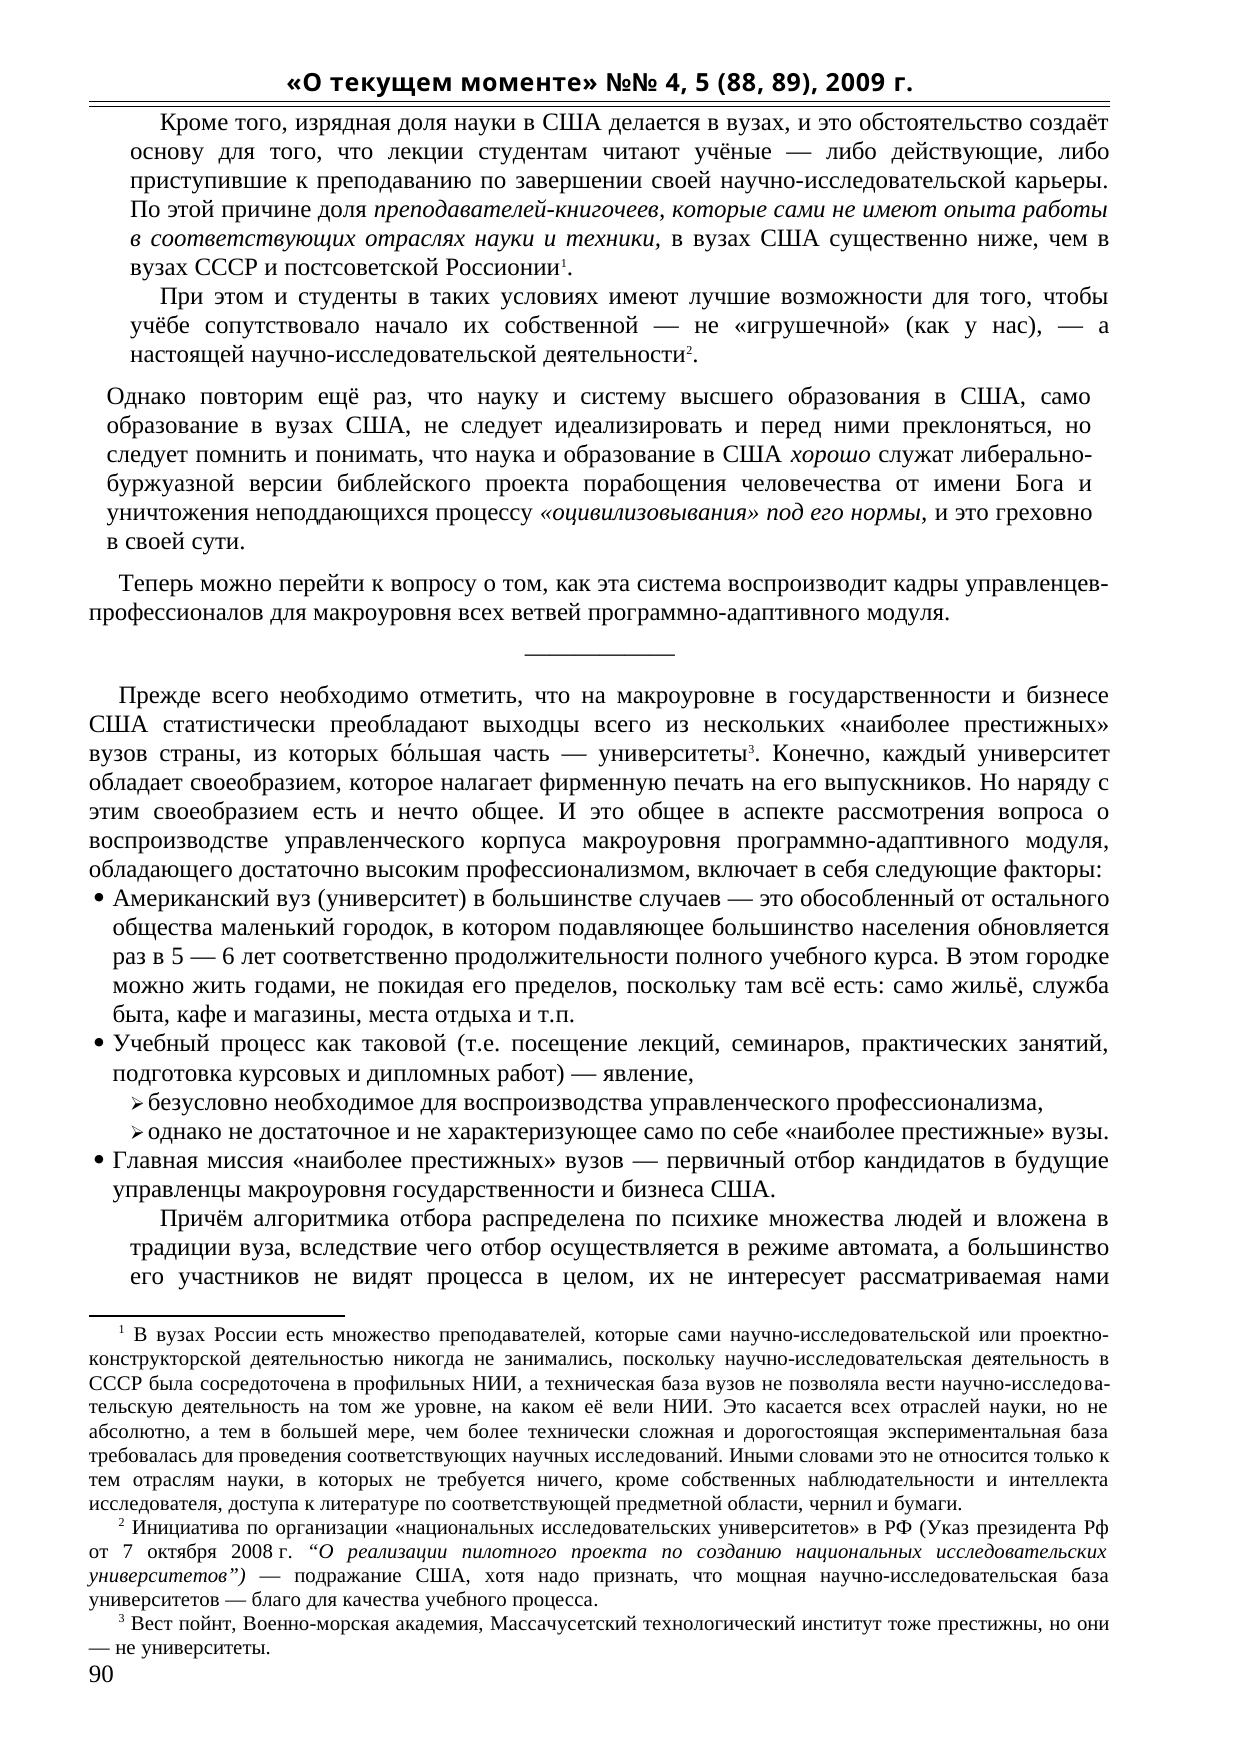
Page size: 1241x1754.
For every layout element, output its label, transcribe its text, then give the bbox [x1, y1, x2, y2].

text Теперь можно перейти к вопросу о том, как эта система воспроизводит кадры управленцев-профессионалов для макроуровня всех ветвей программно-адаптивного модуля. [89, 567, 1110, 626]
text Кроме того, изрядная доля науки в США делается в вузах, и это обстоятельство создаёт основу для того, что лекции студентам читают учёные — либо действующие, либо приступившие к преподаванию по завершении своей научно-исследовательской карьеры. По этой причине доля преподавателей-книгочеев, которые сами не имеют опыта работы в соответствующих отраслях науки и техники, в вузах США существенно ниже, чем в вузах СССР и постсоветской Россионии. [130, 107, 1110, 281]
text Инициатива по организации «национальных исследовательских университетов» в РФ (Указ президента Рф от 7 октября 2008 г. “О реализации пилотного проекта по созданию национальных исследовательских университетов”) — подражание США, хотя надо признать, что мощная научно-исследовательская база университетов — благо для качества учебного процесса. [89, 1515, 1110, 1611]
text Вест пойнт, Военно-морская академия, Массачусетский технологический институт тоже престижны, но они — не университеты. [89, 1611, 1110, 1659]
text Причём алгоритмика отбора распределена по психике множества людей и вложена в традиции вуза, вследствие чего отбор осуществляется в режиме автомата, а большинство его участников не видят процесса в целом, их не интересует рассматриваемая нами [130, 1203, 1110, 1290]
text Прежде всего необходимо отметить, что на макроуровне в государственности и бизнесе США статистически преобладают выходцы всего из нескольких «наиболее престижных» вузов страны, из которых бόльшая часть — университеты. Конечно, каждый университет обладает своеобразием, которое налагает фирменную печать на его выпускников. Но наряду с этим своеобразием есть и нечто общее. И это общее в аспекте рассмотрения вопроса о воспроизводстве управленческого корпуса макроуровня программно-адаптивного модуля, обладающего достаточно высоким профессионализмом, включает в себя следующие факторы: [89, 679, 1110, 883]
text —————— [89, 638, 1110, 667]
text При этом и студенты в таких условиях имеют лучшие возможности для того, чтобы учёбе сопутствовало начало их собственной — не «игрушечной» (как у нас), — а настоящей научно-исследовательской деятельности. [130, 281, 1110, 368]
list однако не достаточное и не характеризующее само по себе «наиболее престижные» вузы. [130, 1116, 1110, 1144]
text Однако повторим ещё раз, что науку и систему высшего образования в США, само образование в вузах США, не следует идеализировать и перед ними преклоняться, но следует помнить и понимать, что наука и образование в США хорошо служат либерально-буржу­азной версии библейского проекта порабощения человечества от имени Бога и уничтожения неподдающихся процессу «оцивилизовывания» под его нормы, и это греховно в своей сути. [106, 381, 1093, 555]
list Американский вуз (университет) в большинстве случаев — это обособленный от остального общества маленький городок, в котором подавляющее большинство населения обновляется раз в 5 — 6 лет соответственно продолжительности полного учебного курса. В этом городке можно жить годами, не покидая его пределов, поскольку там всё есть: само жильё, служба быта, кафе и магазины, места отдыха и т.п. [94, 883, 1110, 1028]
list Учебный процесс как таковой (т.е. посещение лекций, семинаров, практических занятий, подготовка курсовых и дипломных работ) — явление, [94, 1028, 1110, 1086]
list безусловно необходимое для воспроизводства управленческого профессионализма, [130, 1086, 1110, 1116]
text В вузах России есть множество преподавателей, которые сами научно-исследовательской или проектно-конструкторской деятельностью никогда не занимались, поскольку научно-исследовательская деятельность в СССР была сосредоточена в профильных НИИ, а техническая база вузов не позволяла вести научно-исследо­ва­тельскую деятельность на том же уровне, на каком её вели НИИ. Это касается всех отраслей науки, но не абсолютно, а тем в большей мере, чем более технически сложная и дорогостоящая экспериментальная база требовалась для проведения соответствующих научных исследований. Иными словами это не относится только к тем отраслям науки, в которых не требуется ничего, кроме собственных наблюдательности и интеллекта исследователя, доступа к литературе по соответствующей предметной области, чернил и бумаги. [89, 1322, 1110, 1515]
list Главная миссия «наиболее престижных» вузов — первичный отбор кандидатов в будущие управленцы макроуровня государственности и бизнеса США. [94, 1144, 1110, 1203]
